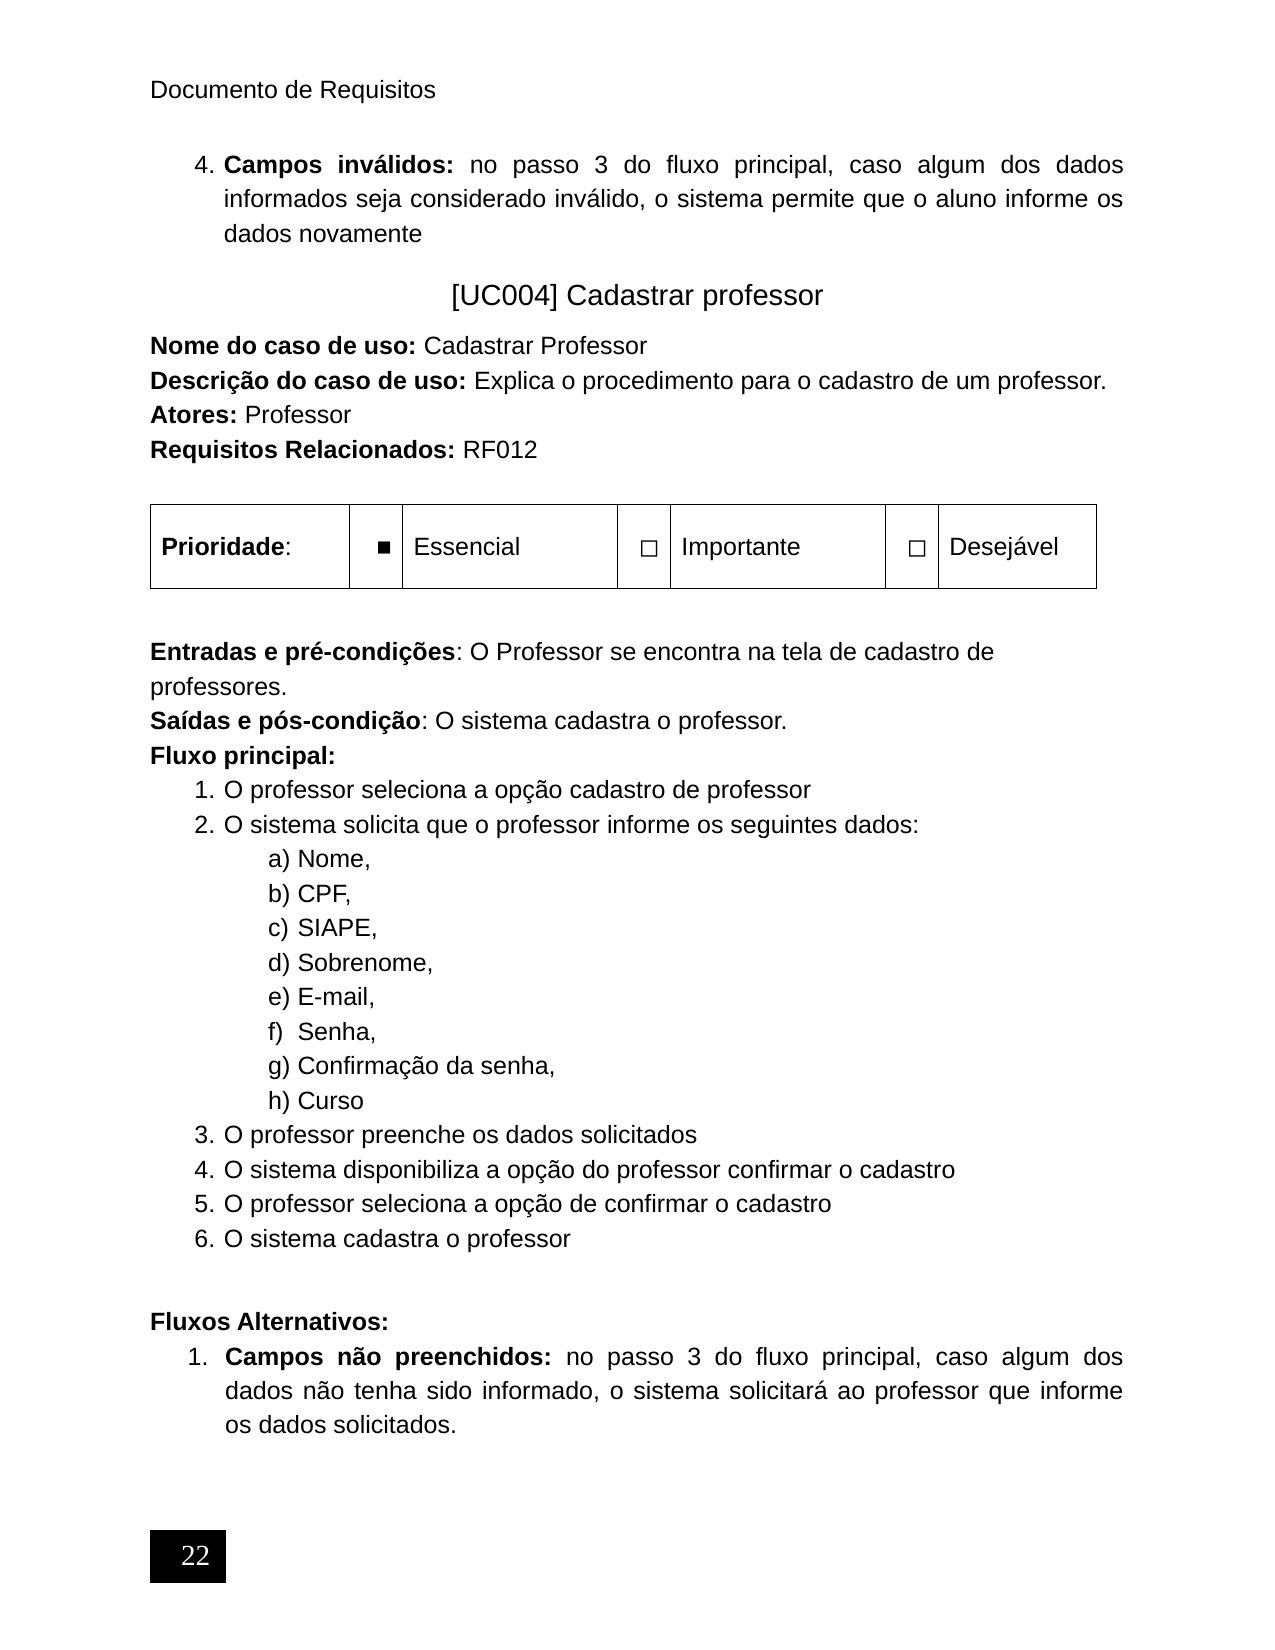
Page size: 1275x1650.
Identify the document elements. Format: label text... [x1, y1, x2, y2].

list O professor seleciona a opção cadastro de professor [194, 775, 1125, 804]
table_header ◻ [618, 505, 670, 588]
table_header Prioridade: [151, 505, 349, 588]
list Sobrenome, [268, 948, 1125, 976]
text [UC004] Cadastrar professor [150, 278, 1125, 312]
list Campos não preenchidos: no passo 3 do fluxo principal, caso algum dos dados não tenha sido informado, o sistema solicitará ao professor que informe os dados solicitados. [187, 1342, 1125, 1439]
list O sistema cadastra o professor [194, 1223, 1125, 1252]
list O sistema solicita que o professor informe os seguintes dados: [194, 810, 1125, 838]
text Saídas e pós-condição: O sistema cadastra o professor. [150, 706, 1125, 735]
list Nome, [268, 844, 1125, 873]
table_header ■ [350, 505, 402, 588]
list O professor preenche os dados solicitados [194, 1120, 1125, 1149]
list Confirmação da senha, [268, 1051, 1125, 1080]
list O sistema disponibiliza a opção do professor confirmar o cadastro [194, 1154, 1125, 1183]
list CPF, [268, 879, 1125, 907]
list Curso [268, 1086, 1125, 1114]
text Descrição do caso de uso: Explica o procedimento para o cadastro de um professor. [150, 366, 1125, 394]
text Atores: Professor [150, 400, 1125, 429]
text Requisitos Relacionados: RF012 [150, 434, 1125, 463]
list Senha, [268, 1017, 1125, 1045]
list Campos inválidos: no passo 3 do fluxo principal, caso algum dos dados informados seja considerado inválido, o sistema permite que o aluno informe os dados novamente [194, 150, 1125, 248]
text Fluxos Alternativos: [150, 1307, 1125, 1336]
text Entradas e pré-condições: O Professor se encontra na tela de cadastro de professores. [150, 637, 1125, 701]
text Nome do caso de uso: Cadastrar Professor [150, 331, 1125, 360]
text Fluxo principal: [150, 741, 1125, 769]
list SIAPE, [268, 913, 1125, 942]
table_header Importante [671, 505, 885, 588]
table_header ◻ [886, 505, 938, 588]
table_header Essencial [403, 505, 617, 588]
table_header Desejável [939, 505, 1096, 588]
list E-mail, [268, 982, 1125, 1011]
list O professor seleciona a opção de confirmar o cadastro [194, 1189, 1125, 1218]
